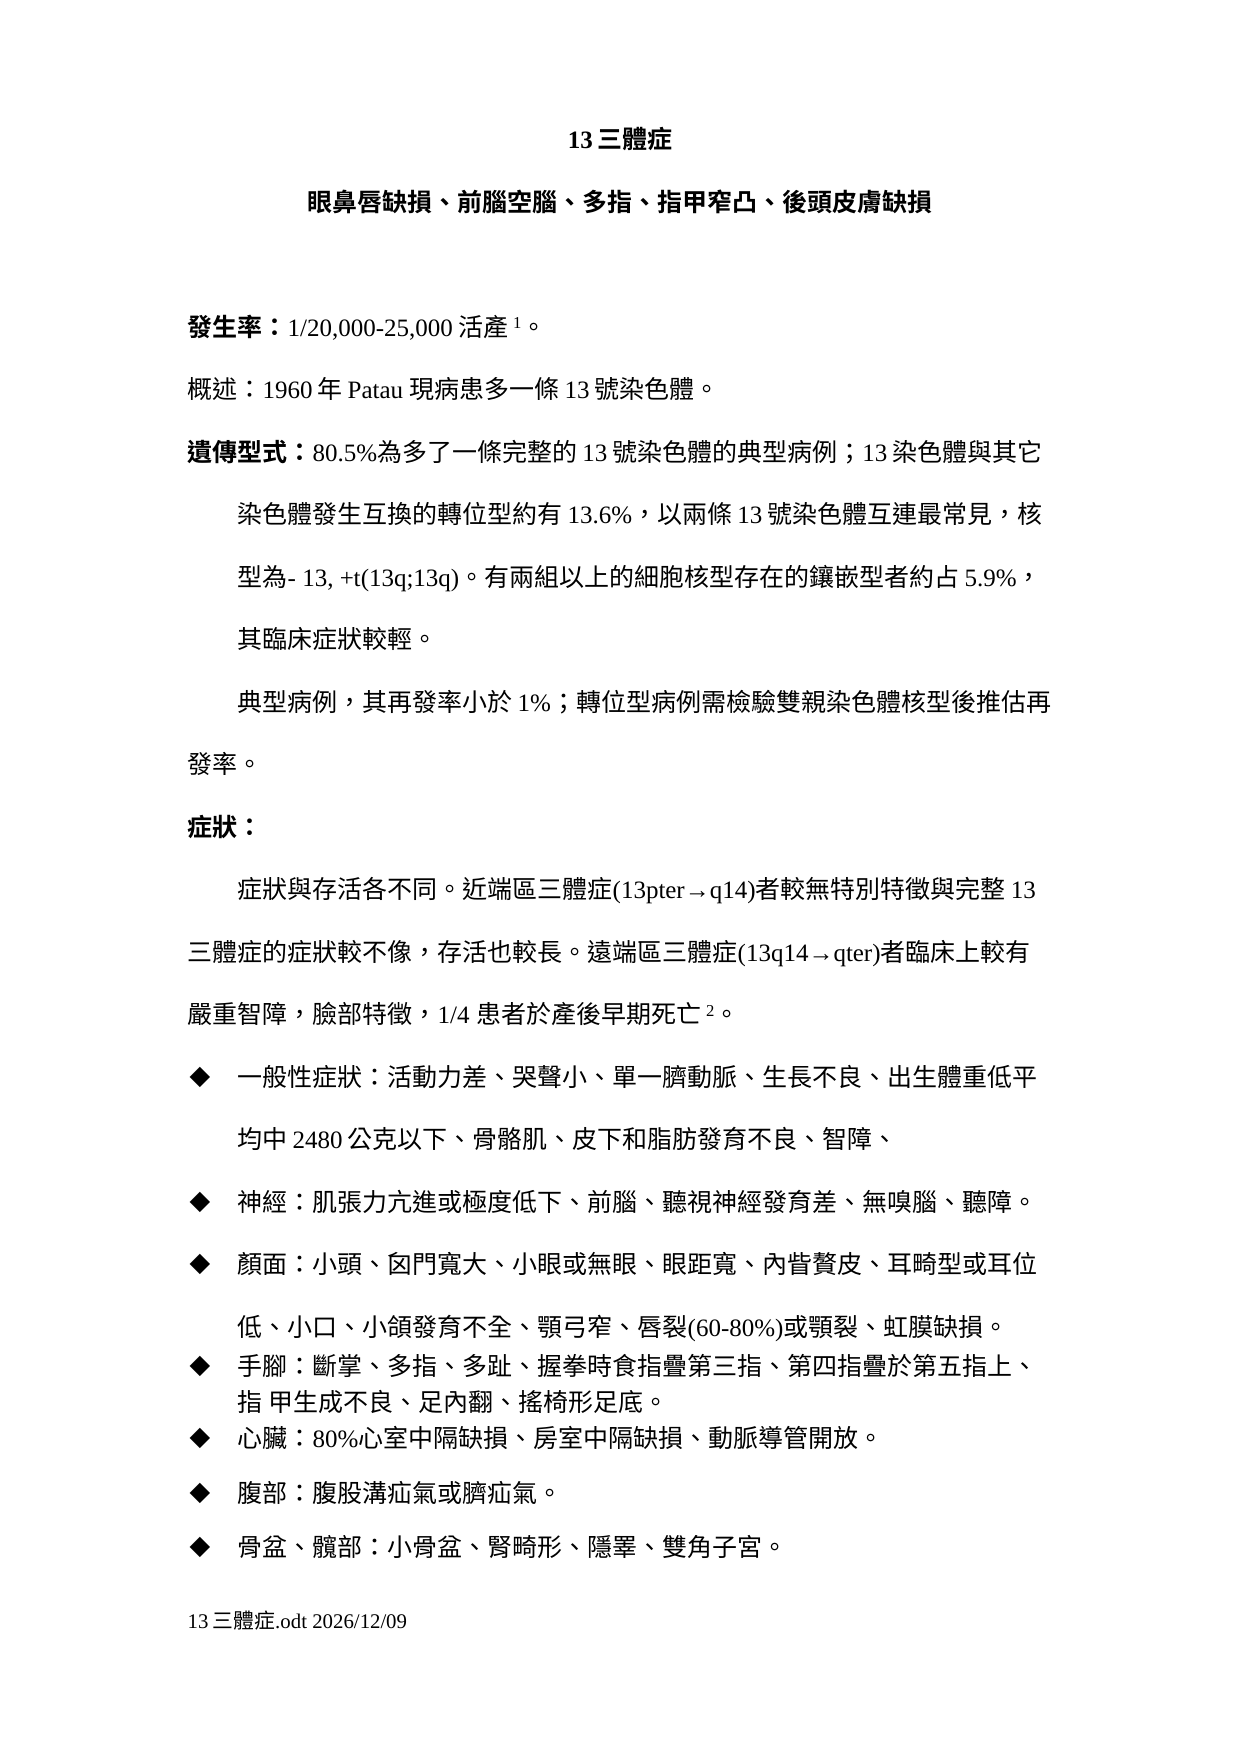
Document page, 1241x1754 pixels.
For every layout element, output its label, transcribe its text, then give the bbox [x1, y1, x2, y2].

text 13三體症 [187, 96, 1053, 159]
list 手腳：斷掌、多指、多趾、握拳時食指疊第三指、第四指疊於第五指上、指 甲生成不良、足內翻、搖椅形足底。 [187, 1346, 1053, 1419]
list 心臟：80%心室中隔缺損、房室中隔缺損、動脈導管開放。 [187, 1419, 1053, 1455]
text 眼鼻唇缺損、前腦空腦、多指、指甲窄凸、後頭皮膚缺損 [187, 159, 1053, 221]
list 顏面：小頭、囟門寬大、小眼或無眼、眼距寬、內眥贅皮、耳畸型或耳位低、小口、小頜發育不全、顎弓窄、唇裂(60-80%)或顎裂、虹膜缺損。 [187, 1221, 1053, 1346]
list 骨盆、髖部：小骨盆、腎畸形、隱睪、雙角子宮。 [187, 1527, 1053, 1564]
text 典型病例，其再發率小於1%；轉位型病例需檢驗雙親染色體核型後推估再發率。 [187, 659, 1053, 784]
text 遺傳型式：80.5%為多了一條完整的13號染色體的典型病例；13染色體與其它染色體發生互換的轉位型約有13.6%，以兩條13號染色體互連最常見，核型為- 13, +t(13q;13q)。有兩組以上的細胞核型存在的鑲嵌型者約占5.9%，其臨床症狀較輕。 [187, 409, 1053, 659]
text 症狀與存活各不同。近端區三體症(13pter→q14)者較無特別特徵與完整13三體症的症狀較不像，存活也較長。遠端區三體症(13q14→qter)者臨床上較有嚴重智障，臉部特徵，1/4 患者於產後早期死亡2。 [187, 846, 1053, 1034]
list 一般性症狀：活動力差、哭聲小、單一臍動脈、生長不良、出生體重低平均中2480公克以下、骨骼肌、皮下和脂肪發育不良、智障、 [187, 1034, 1053, 1159]
text 概述：1960年Patau 現病患多一條13號染色體。 [187, 346, 1053, 409]
list 腹部：腹股溝疝氣或臍疝氣。 [187, 1473, 1053, 1509]
text 症狀： [187, 784, 1053, 846]
text 發生率：1/20,000-25,000活產1。 [187, 284, 1053, 346]
list 神經：肌張力亢進或極度低下、前腦、聽視神經發育差、無嗅腦、聽障。 [187, 1159, 1053, 1221]
